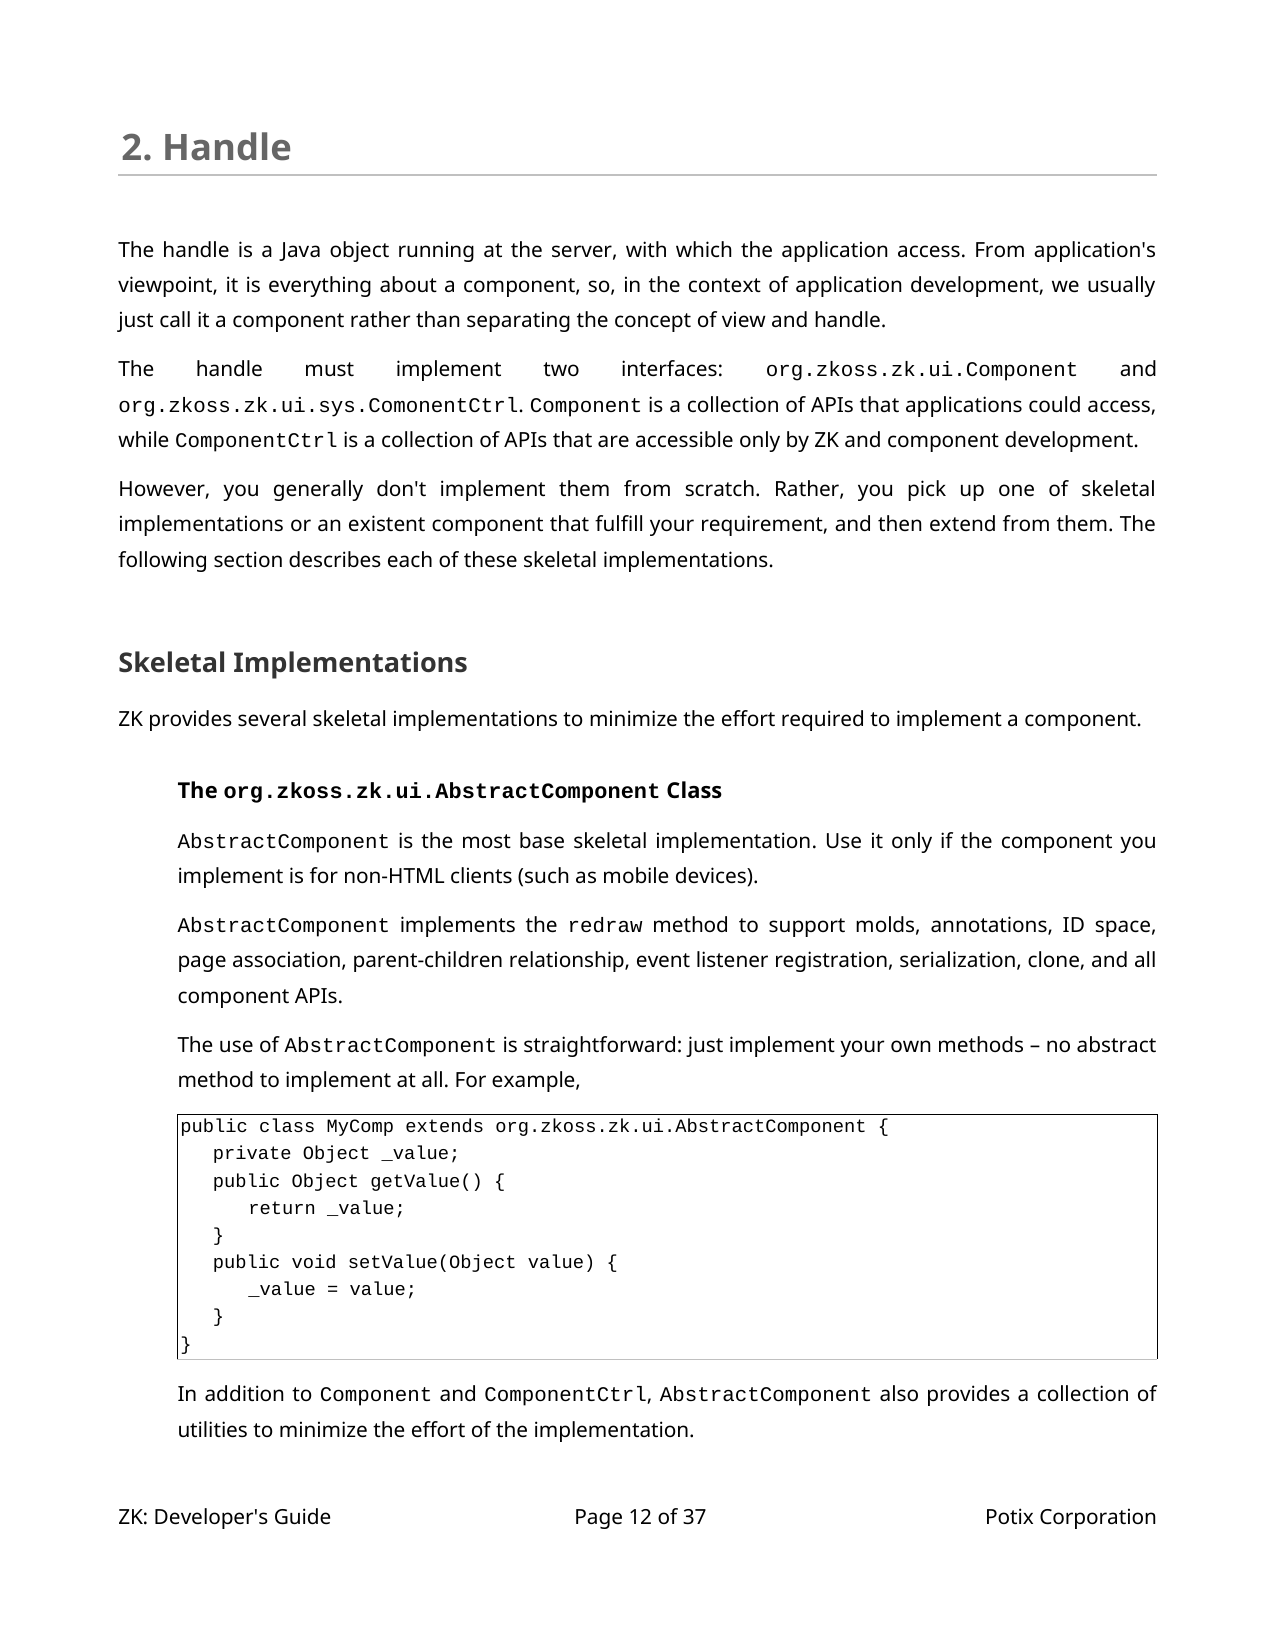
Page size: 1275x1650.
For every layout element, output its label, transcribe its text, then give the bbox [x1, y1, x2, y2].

text public Object getValue() { [178, 1168, 1157, 1193]
text } [178, 1223, 1157, 1247]
text In addition to Component and ComponentCtrl, AbstractComponent also provides a collection of utilities to minimize the effort of the implementation. [177, 1379, 1157, 1443]
subtitle Skeletal Implementations [118, 644, 1157, 681]
text AbstractComponent is the most base skeletal implementation. Use it only if the component you implement is for non-HTML clients (such as mobile devices). [177, 826, 1157, 889]
text return _value; [178, 1196, 1157, 1220]
text AbstractComponent implements the redraw method to support molds, annotations, ID space, page association, parent-children relationship, event listener registration, serialization, clone, and all component APIs. [177, 910, 1157, 1009]
text } [178, 1332, 1157, 1359]
subtitle 2. Handle [118, 118, 1157, 174]
text The handle is a Java object running at the server, with which the application access. From application's viewpoint, it is everything about a component, so, in the context of application development, we usually just call it a component rather than separating the concept of view and handle. [118, 235, 1157, 333]
text The handle must implement two interfaces: org.zkoss.zk.ui.Component and org.zkoss.zk.ui.sys.ComonentCtrl. Component is a collection of APIs that applications could access, while ComponentCtrl is a collection of APIs that are accessible only by ZK and component development. [118, 354, 1157, 454]
text } [178, 1304, 1157, 1329]
text _value = value; [178, 1277, 1157, 1301]
text private Object _value; [178, 1141, 1157, 1166]
text The use of AbstractComponent is straightforward: just implement your own methods – no abstract method to implement at all. For example, [177, 1030, 1157, 1093]
text ZK provides several skeletal implementations to minimize the effort required to implement a component. [118, 704, 1157, 732]
text However, you generally don't implement them from scratch. Rather, you pick up one of skeletal implementations or an existent component that fulfill your requirement, and then extend from them. The following section describes each of these skeletal implementations. [118, 474, 1157, 573]
text public class MyComp extends org.zkoss.zk.ui.AbstractComponent { [178, 1115, 1157, 1138]
text public void setValue(Object value) { [178, 1250, 1157, 1274]
subtitle The org.zkoss.zk.ui.AbstractComponent Class [177, 775, 1157, 805]
